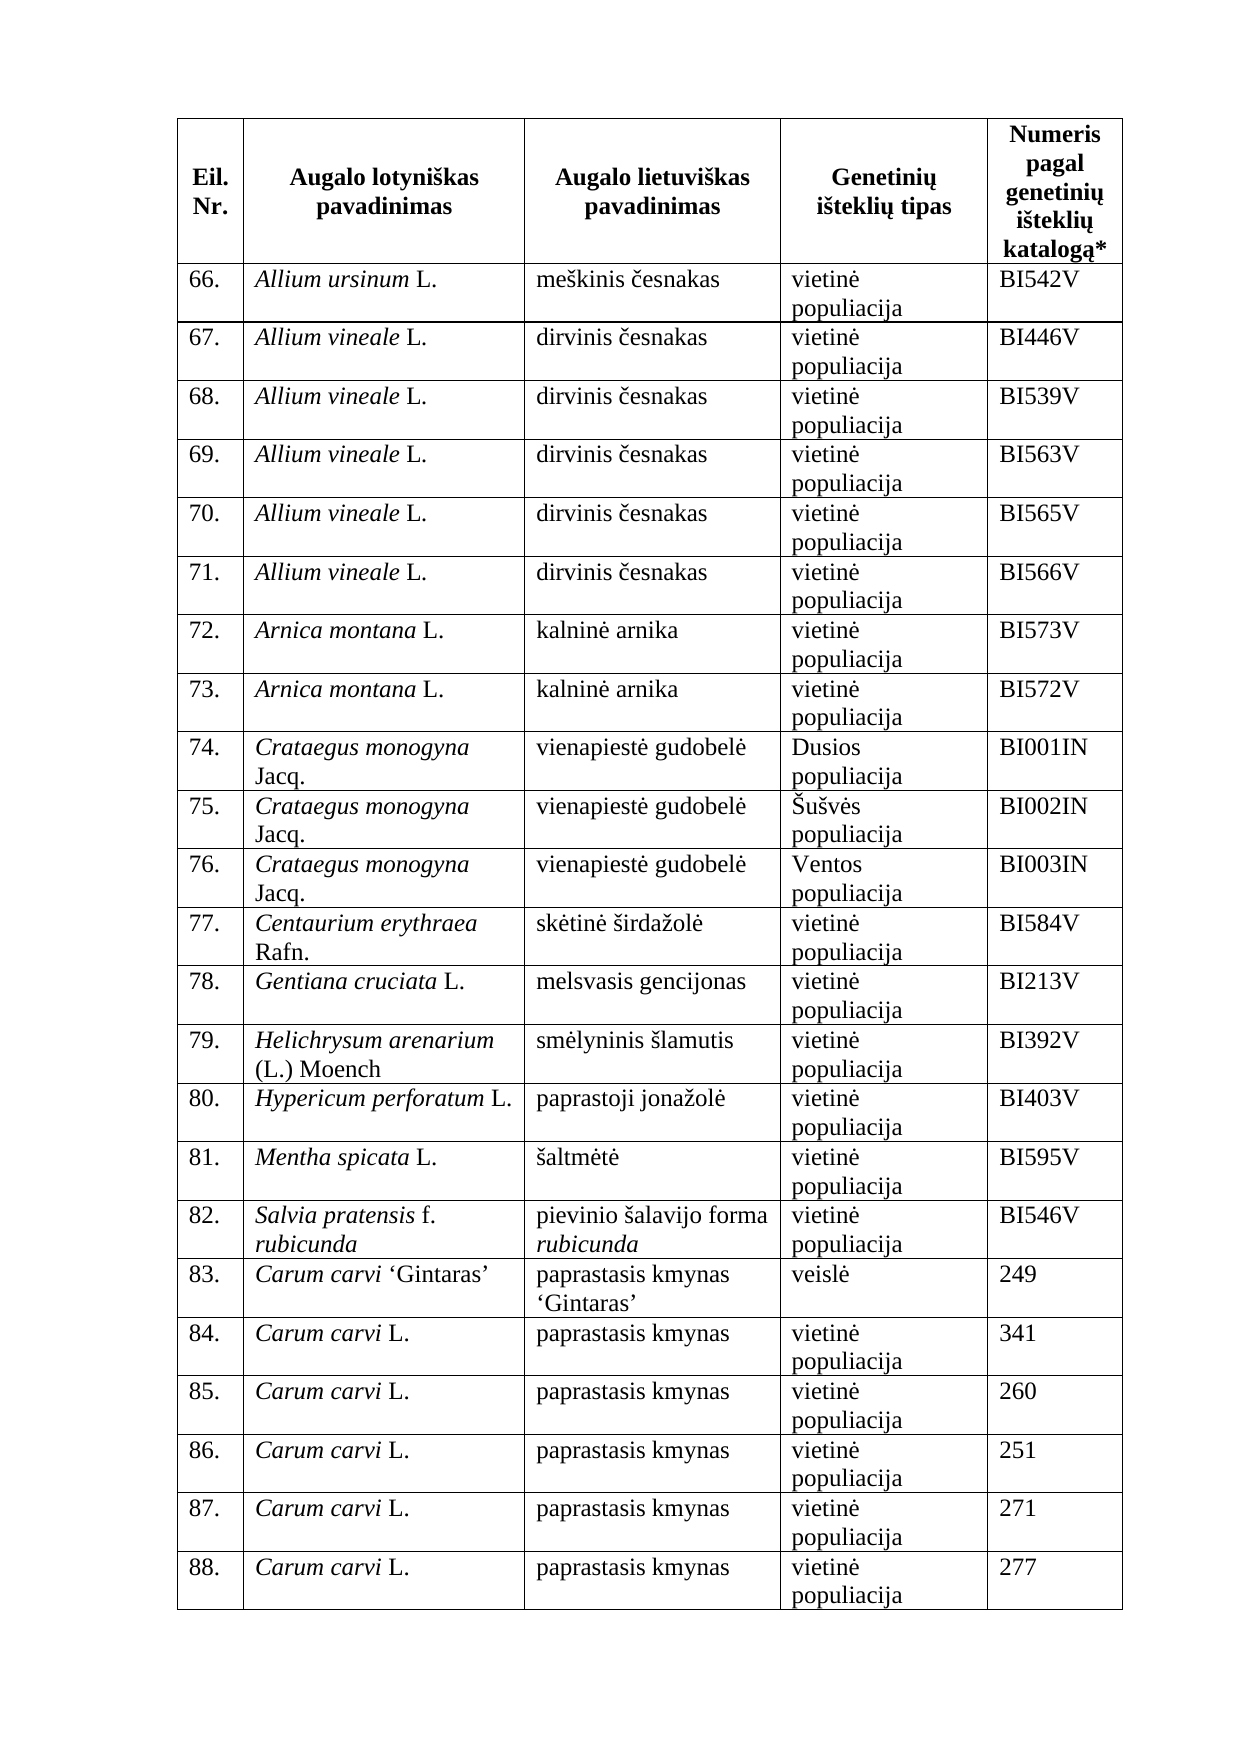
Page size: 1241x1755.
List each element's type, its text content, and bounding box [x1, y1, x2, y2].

table_cell Allium vineale L. [244, 498, 524, 556]
table_cell Carum carvi L. [244, 1435, 524, 1492]
table_cell 67. [178, 323, 243, 380]
table_cell 271 [988, 1493, 1122, 1551]
table_cell meškinis česnakas [525, 264, 780, 321]
table_cell vietinė populiacija [781, 1084, 987, 1141]
table_cell vietinė populiacija [781, 966, 987, 1024]
table_cell paprastasis kmynas [525, 1493, 780, 1551]
table_cell smėlyninis šlamutis [525, 1025, 780, 1082]
table_cell Hypericum perforatum L. [244, 1084, 524, 1141]
table_cell Carum carvi L. [244, 1376, 524, 1434]
table_cell 76. [178, 849, 243, 907]
table_cell 72. [178, 615, 243, 673]
table_cell skėtinė širdažolė [525, 908, 780, 965]
table_cell 87. [178, 1493, 243, 1551]
table_cell 341 [988, 1318, 1122, 1375]
table_cell vietinė populiacija [781, 264, 987, 321]
table_cell Arnica montana L. [244, 674, 524, 731]
table_cell paprastoji jonažolė [525, 1084, 780, 1141]
table_cell BI565V [988, 498, 1122, 556]
table_cell BI566V [988, 557, 1122, 614]
table_cell vietinė populiacija [781, 498, 987, 556]
table_cell Allium vineale L. [244, 557, 524, 614]
table_cell Crataegus monogyna Jacq. [244, 849, 524, 907]
table_cell vietinė populiacija [781, 1493, 987, 1551]
table_cell vietinė populiacija [781, 440, 987, 497]
table_cell 81. [178, 1142, 243, 1199]
table_cell vietinė populiacija [781, 1376, 987, 1434]
table_cell šaltmėtė [525, 1142, 780, 1199]
table_cell vienapiestė gudobelė [525, 791, 780, 848]
table_cell Allium vineale L. [244, 440, 524, 497]
table_cell Gentiana cruciata L. [244, 966, 524, 1024]
table_cell kalninė arnika [525, 615, 780, 673]
table_cell Carum carvi L. [244, 1552, 524, 1609]
table_cell Helichrysum arenarium (L.) Moench [244, 1025, 524, 1082]
table_cell 79. [178, 1025, 243, 1082]
table_cell dirvinis česnakas [525, 323, 780, 380]
table_cell Centaurium erythraea Rafn. [244, 908, 524, 965]
table_cell kalninė arnika [525, 674, 780, 731]
table_cell BI563V [988, 440, 1122, 497]
table_header Eil. Nr. [178, 119, 243, 263]
table_cell 68. [178, 381, 243, 438]
table_cell Carum carvi ‘Gintaras’ [244, 1259, 524, 1317]
table_cell 277 [988, 1552, 1122, 1609]
table_cell vietinė populiacija [781, 1552, 987, 1609]
table_cell Salvia pratensis f. rubicunda [244, 1201, 524, 1258]
table_header Augalo lietuviškas pavadinimas [525, 119, 780, 263]
table_cell 86. [178, 1435, 243, 1492]
table_cell Allium vineale L. [244, 323, 524, 380]
table_cell vietinė populiacija [781, 1142, 987, 1199]
table_cell vietinė populiacija [781, 1435, 987, 1492]
table_cell paprastasis kmynas ‘Gintaras’ [525, 1259, 780, 1317]
table_cell Carum carvi L. [244, 1493, 524, 1551]
table_cell vietinė populiacija [781, 1201, 987, 1258]
table_cell 260 [988, 1376, 1122, 1434]
table_cell BI403V [988, 1084, 1122, 1141]
table_cell BI446V [988, 323, 1122, 380]
table_cell vietinė populiacija [781, 1025, 987, 1082]
table_cell vietinė populiacija [781, 323, 987, 380]
table_cell 249 [988, 1259, 1122, 1317]
table_cell paprastasis kmynas [525, 1435, 780, 1492]
table_cell melsvasis gencijonas [525, 966, 780, 1024]
table_cell dirvinis česnakas [525, 557, 780, 614]
table_cell Ventos populiacija [781, 849, 987, 907]
table_cell Crataegus monogyna Jacq. [244, 732, 524, 790]
table_cell 69. [178, 440, 243, 497]
table_cell BI213V [988, 966, 1122, 1024]
table_cell 75. [178, 791, 243, 848]
table_cell paprastasis kmynas [525, 1552, 780, 1609]
table_cell 82. [178, 1201, 243, 1258]
table_cell 66. [178, 264, 243, 321]
table_cell 77. [178, 908, 243, 965]
table_cell vienapiestė gudobelė [525, 849, 780, 907]
table_cell 85. [178, 1376, 243, 1434]
table_cell BI539V [988, 381, 1122, 438]
table_cell 70. [178, 498, 243, 556]
table_cell 80. [178, 1084, 243, 1141]
table_cell dirvinis česnakas [525, 440, 780, 497]
table_cell vienapiestė gudobelė [525, 732, 780, 790]
table_cell paprastasis kmynas [525, 1318, 780, 1375]
table_cell BI001IN [988, 732, 1122, 790]
table_cell 251 [988, 1435, 1122, 1492]
table_cell Dusios populiacija [781, 732, 987, 790]
table_cell BI584V [988, 908, 1122, 965]
table_cell BI002IN [988, 791, 1122, 848]
table_cell vietinė populiacija [781, 557, 987, 614]
table_cell Šušvės populiacija [781, 791, 987, 848]
table_cell 74. [178, 732, 243, 790]
table_cell veislė [781, 1259, 987, 1317]
table_cell vietinė populiacija [781, 381, 987, 438]
table_cell dirvinis česnakas [525, 381, 780, 438]
table_cell vietinė populiacija [781, 674, 987, 731]
table_cell BI573V [988, 615, 1122, 673]
table_cell vietinė populiacija [781, 1318, 987, 1375]
table_cell BI542V [988, 264, 1122, 321]
table_cell BI546V [988, 1201, 1122, 1258]
table_cell Mentha spicata L. [244, 1142, 524, 1199]
table_cell 84. [178, 1318, 243, 1375]
table_cell 78. [178, 966, 243, 1024]
table_cell Allium vineale L. [244, 381, 524, 438]
table_header Numeris pagal genetinių išteklių katalogą* [988, 119, 1122, 263]
table_header Genetinių išteklių tipas [781, 119, 987, 263]
table_cell Carum carvi L. [244, 1318, 524, 1375]
table_cell BI003IN [988, 849, 1122, 907]
table_cell paprastasis kmynas [525, 1376, 780, 1434]
table_cell BI572V [988, 674, 1122, 731]
table_cell vietinė populiacija [781, 615, 987, 673]
table_cell pievinio šalavijo forma rubicunda [525, 1201, 780, 1258]
table_header Augalo lotyniškas pavadinimas [244, 119, 524, 263]
table_cell 73. [178, 674, 243, 731]
table_cell Allium ursinum L. [244, 264, 524, 321]
table_cell dirvinis česnakas [525, 498, 780, 556]
table_cell BI595V [988, 1142, 1122, 1199]
table_cell vietinė populiacija [781, 908, 987, 965]
table_cell Arnica montana L. [244, 615, 524, 673]
table_cell BI392V [988, 1025, 1122, 1082]
table_cell 83. [178, 1259, 243, 1317]
table_cell Crataegus monogyna Jacq. [244, 791, 524, 848]
table_cell 71. [178, 557, 243, 614]
table_cell 88. [178, 1552, 243, 1609]
